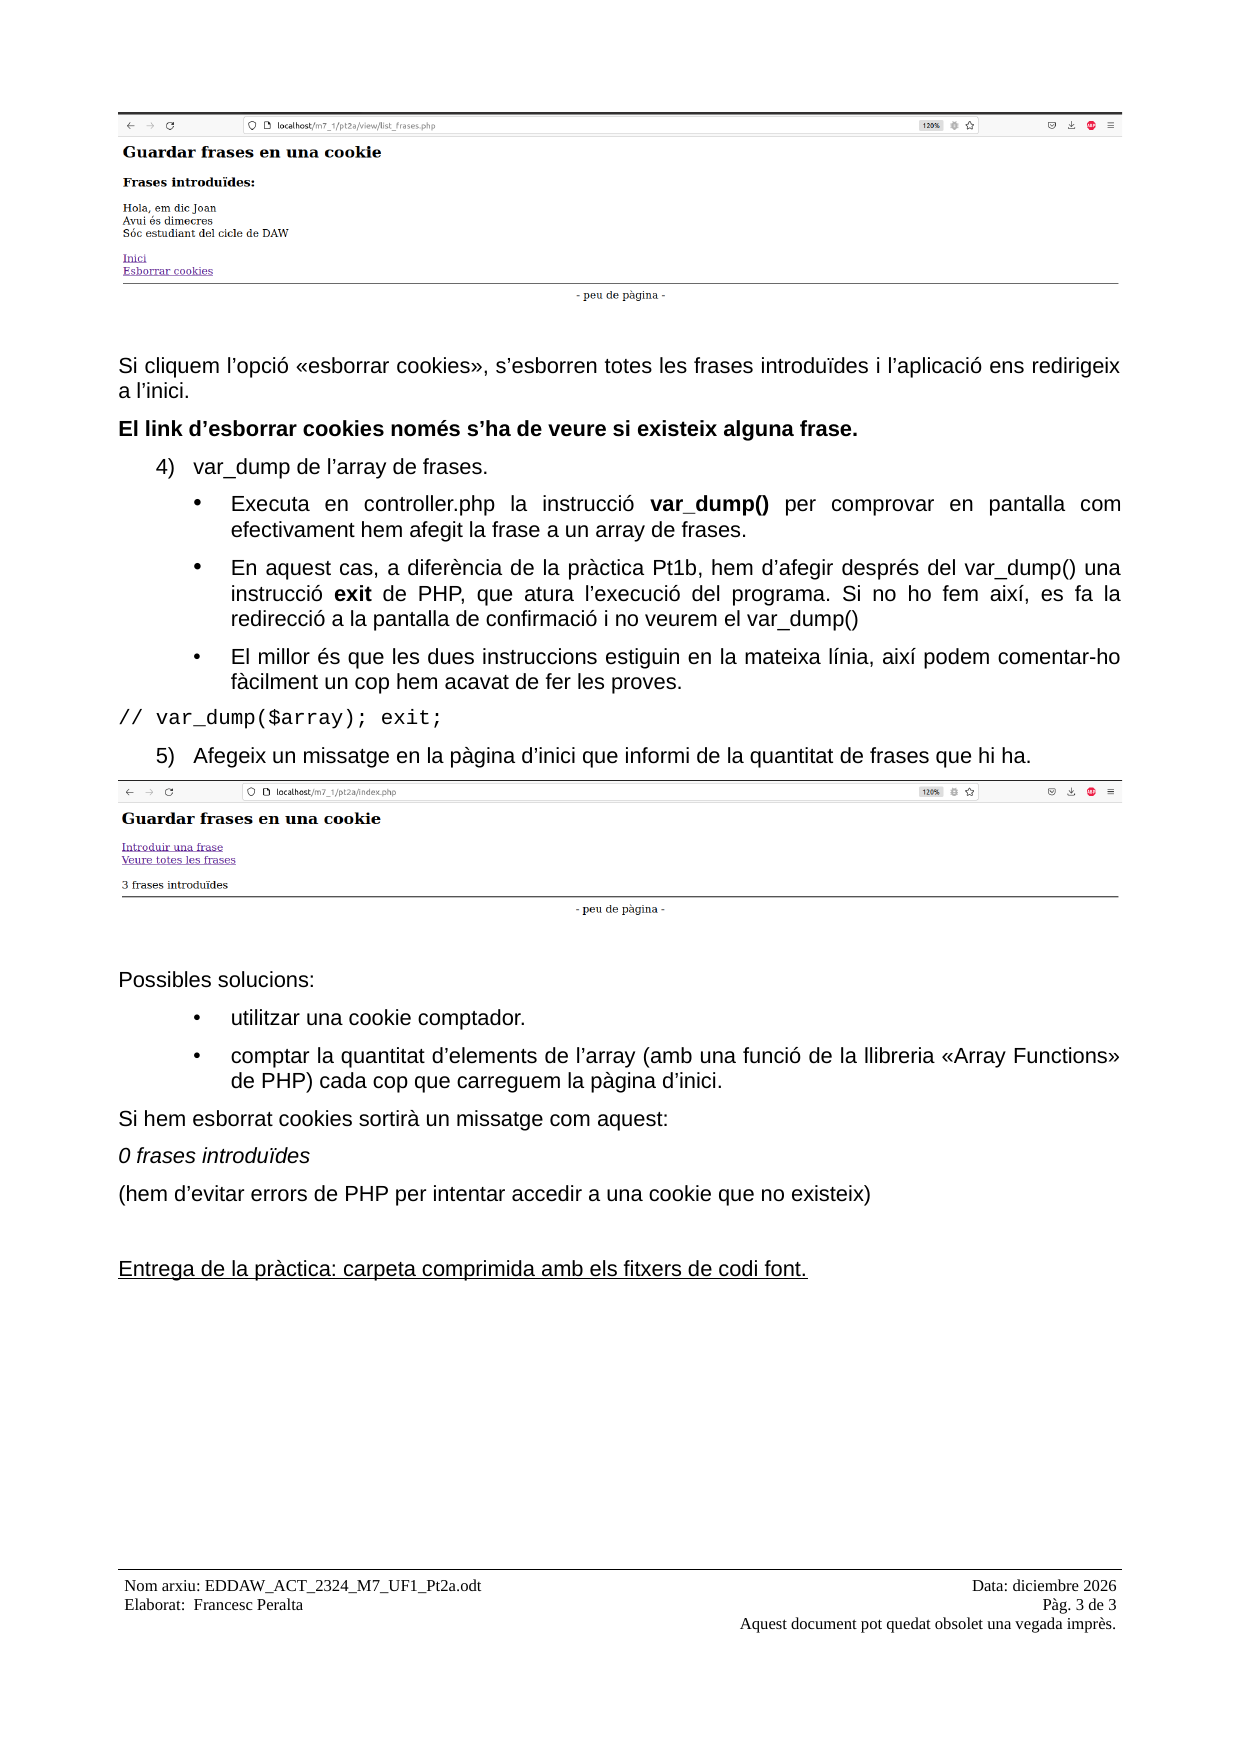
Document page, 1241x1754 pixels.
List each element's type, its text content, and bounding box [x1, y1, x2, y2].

text (hem d’evitar errors de PHP per intentar accedir a una cookie que no existeix) [118, 1181, 1122, 1206]
text 0 frases introduïdes [118, 1143, 1122, 1168]
text El link d’esborrar cookies només s’ha de veure si existeix alguna frase. [118, 416, 1122, 441]
list En aquest cas, a diferència de la pràctica Pt1b, hem d’afegir després del var_dump() una instrucció exit de PHP, que atura l’execució del programa. Si no ho fem així, es fa la redirecció a la pantalla de confirmació i no veurem el var_dump() [193, 555, 1122, 631]
list var_dump de l’array de frases. [156, 453, 1122, 479]
text Entrega de la pràctica: carpeta comprimida amb els fitxers de codi font. [118, 1256, 1122, 1281]
text // var_dump($array); exit; [118, 707, 1122, 730]
text Possibles solucions: [118, 967, 1122, 992]
list Executa en controller.php la instrucció var_dump() per comprovar en pantalla com efectivament hem afegit la frase a un array de frases. [193, 491, 1122, 542]
list Afegeix un missatge en la pàgina d’inici que informi de la quantitat de frases que hi ha. [156, 743, 1122, 768]
text Si hem esborrat cookies sortirà un missatge com aquest: [118, 1105, 1122, 1131]
list El millor és que les dues instruccions estiguin en la mateixa línia, així podem comentar-ho fàcilment un cop hem acavat de fer les proves. [193, 644, 1122, 694]
text Si cliquem l’opció «esborrar cookies», s’esborren totes les frases introduïdes i l’aplicació ens redirigeix a l’inici. [118, 353, 1122, 403]
list comptar la quantitat d’elements de l’array (amb una funció de la llibreria «Array Functions» de PHP) cada cop que carreguem la pàgina d’inici. [193, 1042, 1122, 1093]
list utilitzar una cookie comptador. [193, 1005, 1122, 1030]
